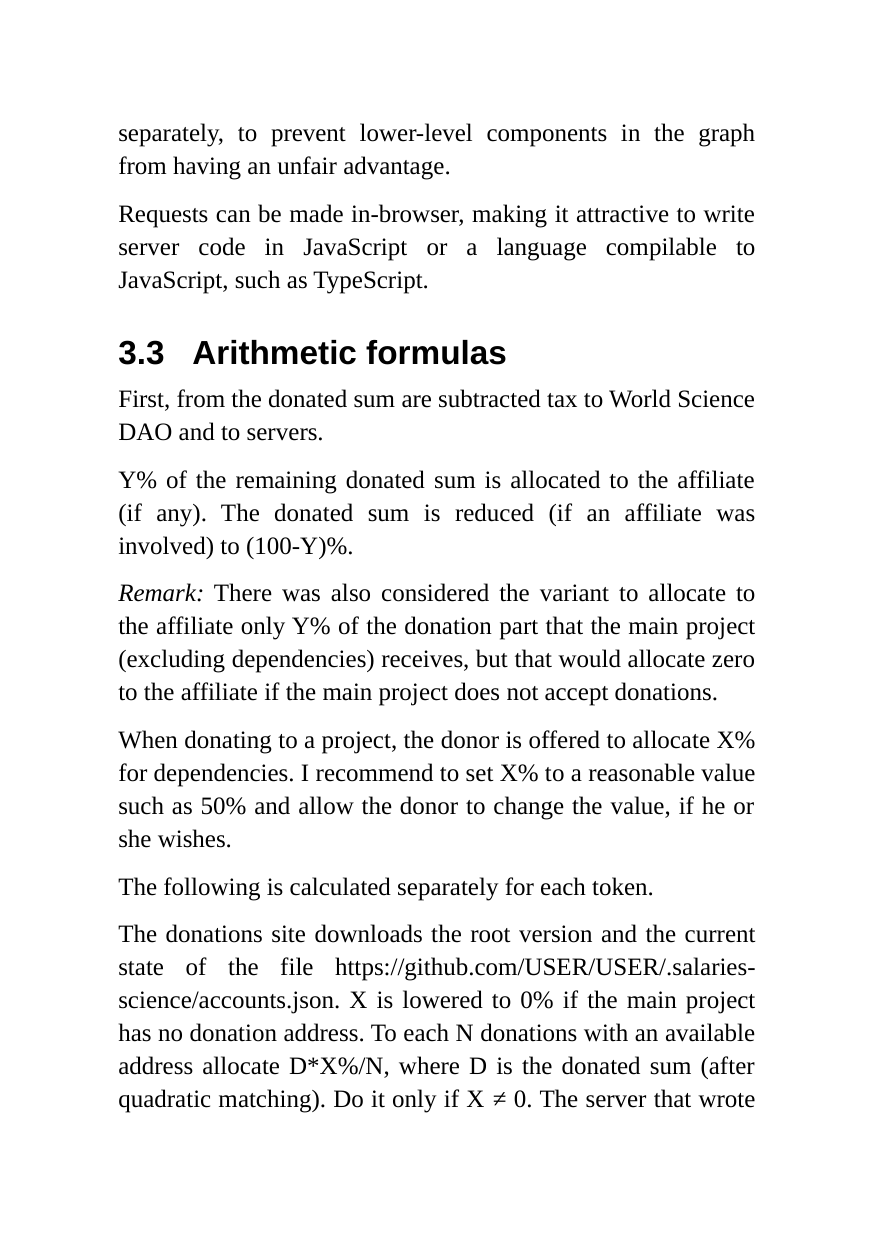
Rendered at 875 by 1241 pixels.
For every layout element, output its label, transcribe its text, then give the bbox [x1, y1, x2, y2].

text Requests can be made in-browser, making it attractive to write server code in JavaScript or a language compilable to JavaScript, such as TypeScript. [118, 199, 756, 293]
text separately, to prevent lower-level components in the graph from having an unfair advantage. [118, 118, 756, 180]
text When donating to a project, the donor is offered to allocate X% for dependencies. I recommend to set X% to a reasonable value such as 50% and allow the donor to change the value, if he or she wishes. [118, 725, 756, 853]
text The following is calculated separately for each token. [118, 872, 756, 901]
text Y% of the remaining donated sum is allocated to the affiliate (if any). The donated sum is reduced (if an affiliate was involved) to (100-Y)%. [118, 465, 756, 559]
text The donations site downloads the root version and the current state of the file https://github.com/USER/USER/.salaries-science/accounts.json. X is lowered to 0% if the main project has no donation address. To each N donations with an available address allocate D*X%/N, where D is the donated sum (after quadratic matching). Do it only if X ≠ 0. The server that wrote [118, 919, 756, 1113]
text Remark: There was also considered the variant to allocate to the affiliate only Y% of the donation part that the main project (excluding dependencies) receives, but that would allocate zero to the affiliate if the main project does not accept donations. [118, 578, 756, 706]
text First, from the donated sum are subtracted tax to World Science DAO and to servers. [118, 384, 756, 446]
subtitle Arithmetic formulas [118, 333, 756, 372]
